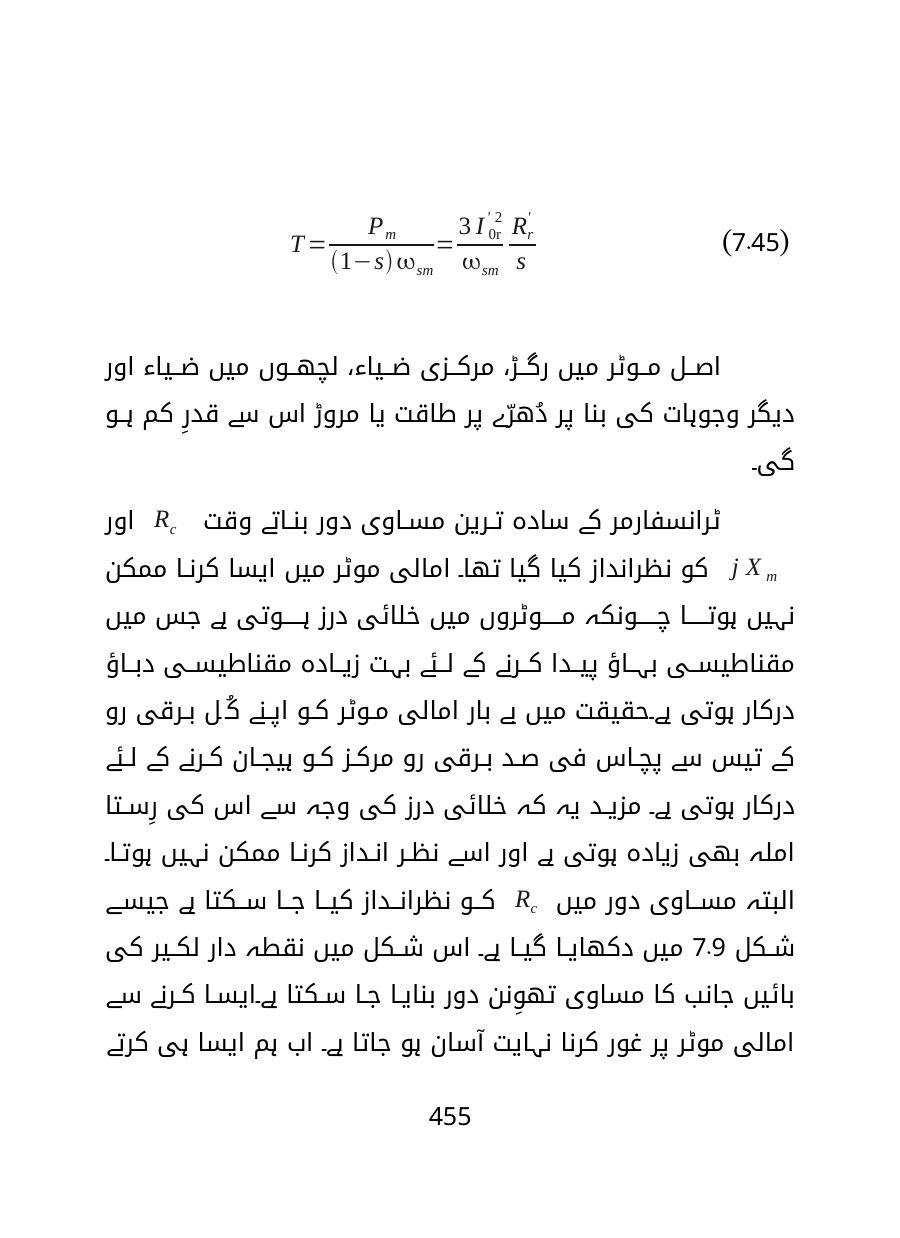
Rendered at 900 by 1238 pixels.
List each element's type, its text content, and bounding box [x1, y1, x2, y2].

text اصل موٹر میں رگڑ، مرکزی ضیاء، لچھوں میں ضیاء اور دیگر وجوہات کی بنا پر دُھرّے پر طاقت یا مروڑ اس سے قدرِ کم ہو گی۔ [105, 343, 795, 485]
table_header [105, 203, 713, 297]
text ٹرانسفارمر کے سادہ ترین مساوی دور بناتے وقت اورکو نظرانداز کیا گیا تھا۔ امالی موٹر میں ایسا کرنا ممکن نہیں ہوتا چونکہ موٹروں میں خلائی درز ہوتی ہے جس میں مقناطیسی بہاؤ پیدا کرنے کے لئے بہت زیادہ مقناطیسی دباؤ درکار ہوتی ہے۔حقیقت میں بے بار امالی موٹر کو اپنے کُل برقی رو کے تیس سے پچاس فی صد برقی رو مرکز کو ہیجان کرنے کے لئے درکار ہوتی ہے۔ مزید یہ کہ خلائی درز کی وجہ سے اس کی رِستا املہ بھی زیادہ ہوتی ہے اور اسے نظر انداز کرنا ممکن نہیں ہوتا۔ البتہ مساوی دور میںکو نظرانداز کیا جا سکتا ہے جیسے شکل 7.9 میں دکھایا گیا ہے۔ اس شکل میں نقطہ دار لکیر کی بائیں جانب کا مساوی تھوِنن دور بنایا جا سکتا ہے۔ایسا کرنے سے امالی موٹر پر غور کرنا نہایت آسان ہو جاتا ہے۔ اب ہم ایسا ہی کرتے ہیں۔ [105, 498, 795, 1067]
table_header (7.45) [713, 203, 795, 297]
